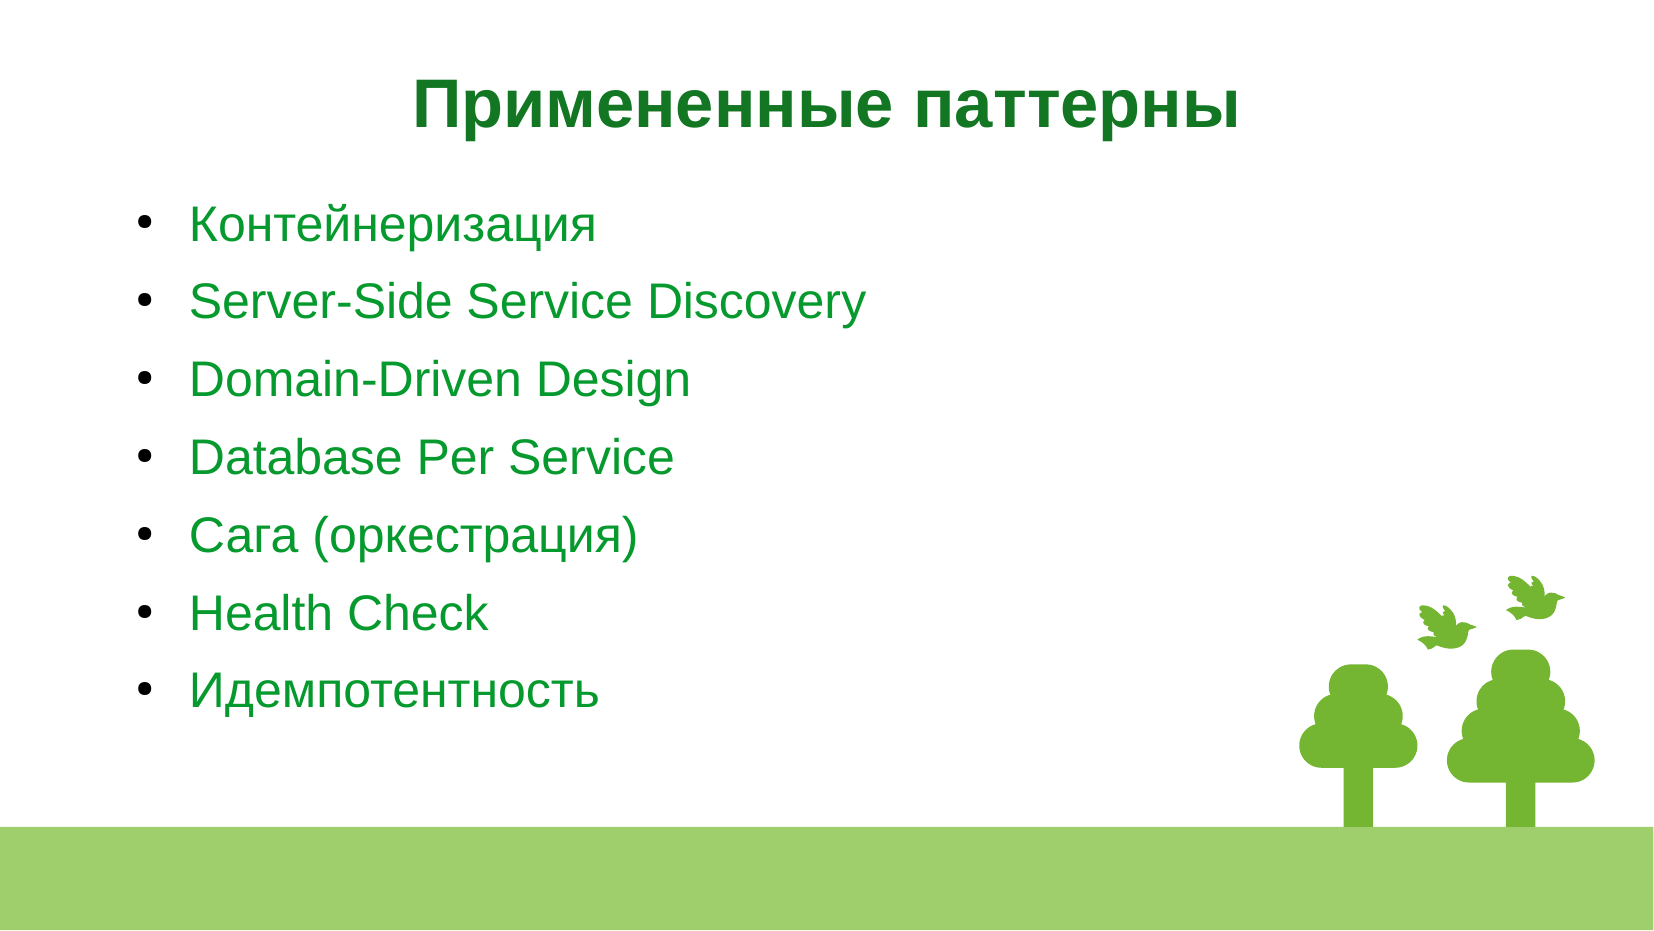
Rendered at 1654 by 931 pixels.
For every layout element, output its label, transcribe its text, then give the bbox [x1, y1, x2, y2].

list Контейнеризация Server-Side Service Discovery Domain-Driven Design Database Per Service Сага (оркестрация) Health Check Идемпотентность [118, 195, 1595, 728]
title Примененные паттерны [88, 29, 1565, 178]
